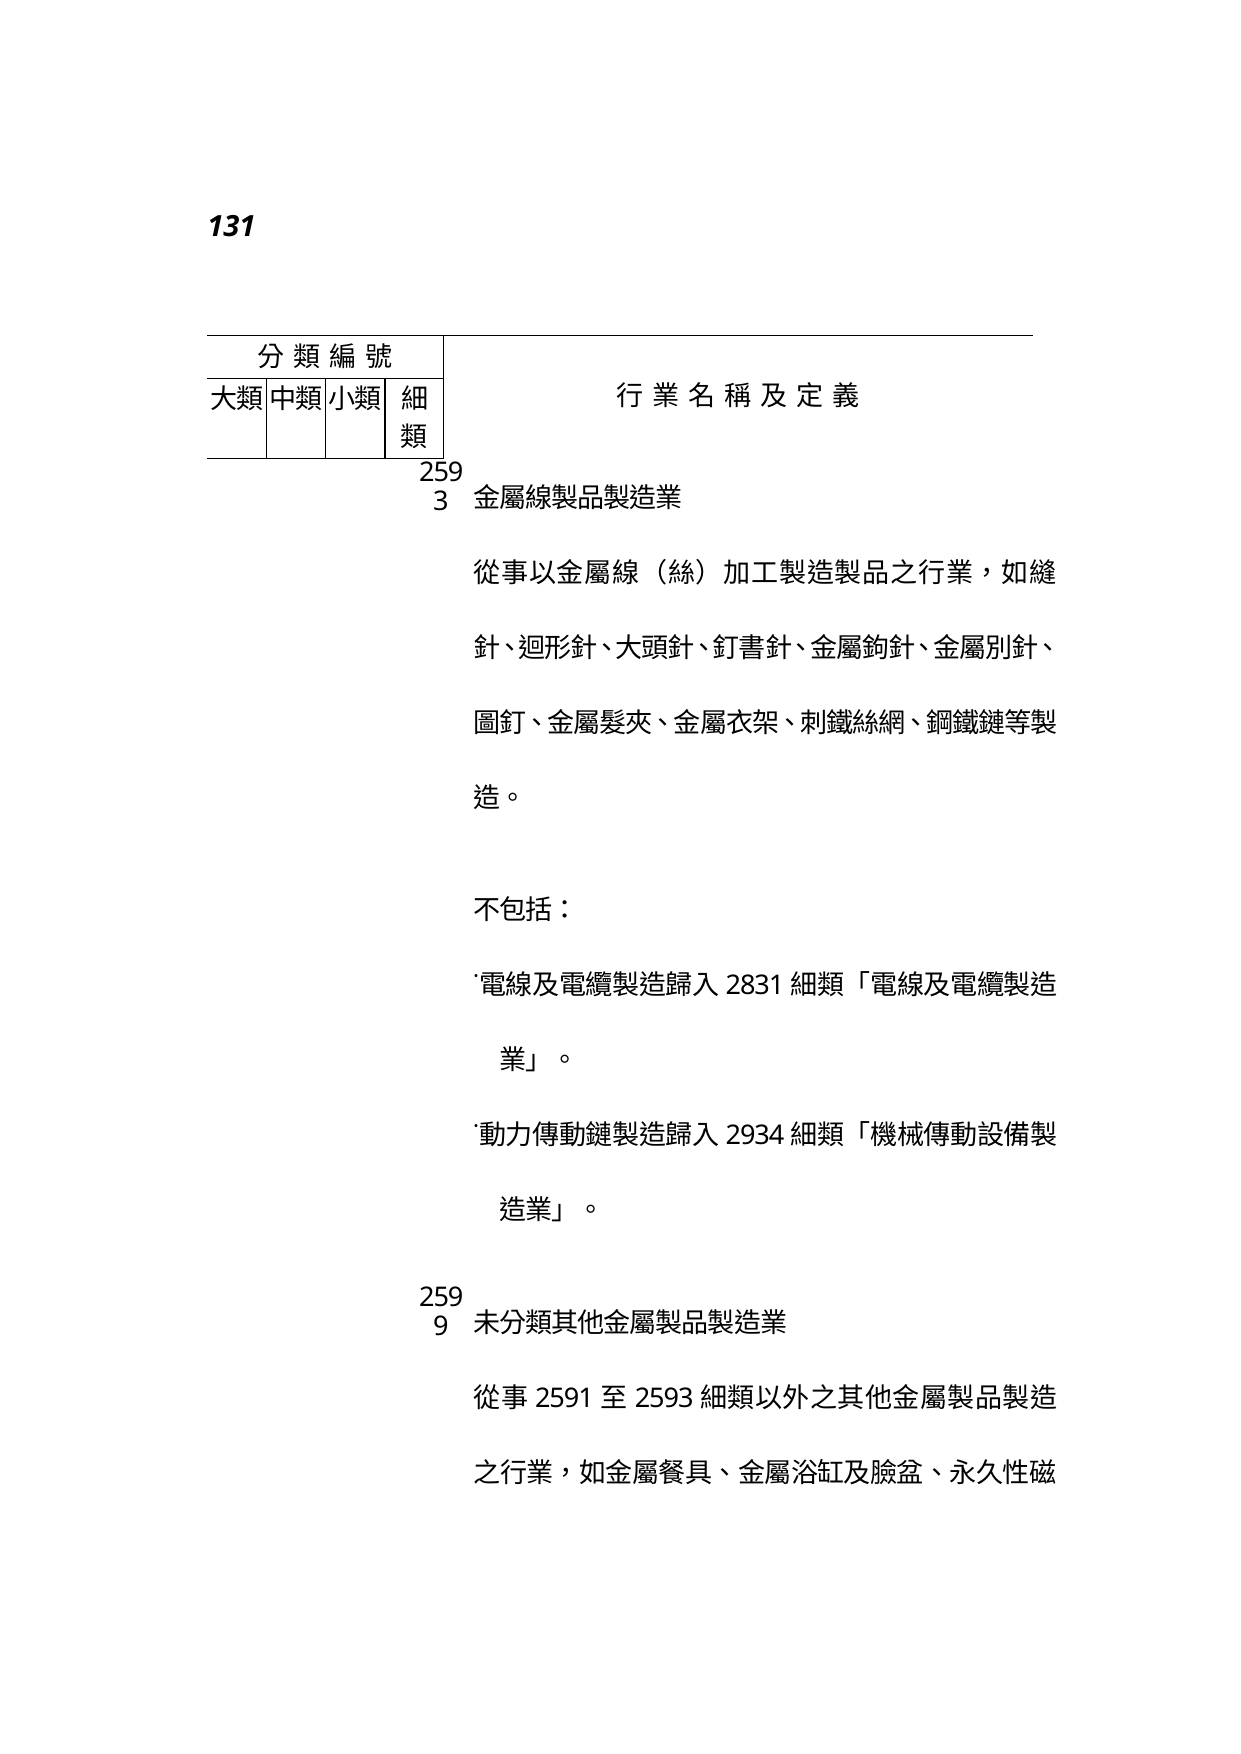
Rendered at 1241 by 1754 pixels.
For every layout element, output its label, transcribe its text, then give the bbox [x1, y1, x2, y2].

table_cell 2593 [412, 458, 470, 1283]
table_header 分 類 編 號 [207, 336, 443, 378]
table_cell [293, 459, 351, 1283]
table_cell [293, 1283, 351, 1508]
table_cell [207, 459, 233, 1283]
table_cell 未分類其他金屬製品製造業 從事2591至2593細類以外之其他金屬製品製造之行業，如金屬餐具、金屬浴缸及臉盆、永久性磁 [470, 1283, 1060, 1508]
table_cell 金屬線製品製造業 從事以金屬線（絲）加工製造製品之行業，如縫針、迴形針、大頭針、釘書針、金屬鉤針、金屬別針、圖釘、金屬髮夾、金屬衣架、刺鐵絲網、鋼鐵鏈等製造。 不包括： ˙電線及電纜製造歸入2831細類「電線及電纜製造業」。 ˙動力傳動鏈製造歸入2934細類「機械傳動設備製造業」。 [470, 458, 1060, 1283]
table_header [1033, 335, 1060, 378]
table_cell [233, 459, 292, 1283]
table_cell [207, 1283, 233, 1508]
table_cell 2599 [412, 1283, 470, 1508]
table_header 行 業 名 稱 及 定 義 [444, 336, 1032, 458]
table_cell [351, 1283, 412, 1508]
table_cell 中類 [267, 379, 325, 458]
table_cell [1033, 378, 1060, 458]
table_cell 細類 [386, 379, 443, 458]
table_cell 小類 [326, 379, 384, 458]
table_cell [233, 1283, 292, 1508]
table_cell [351, 459, 412, 1283]
table_cell 大類 [207, 379, 266, 458]
